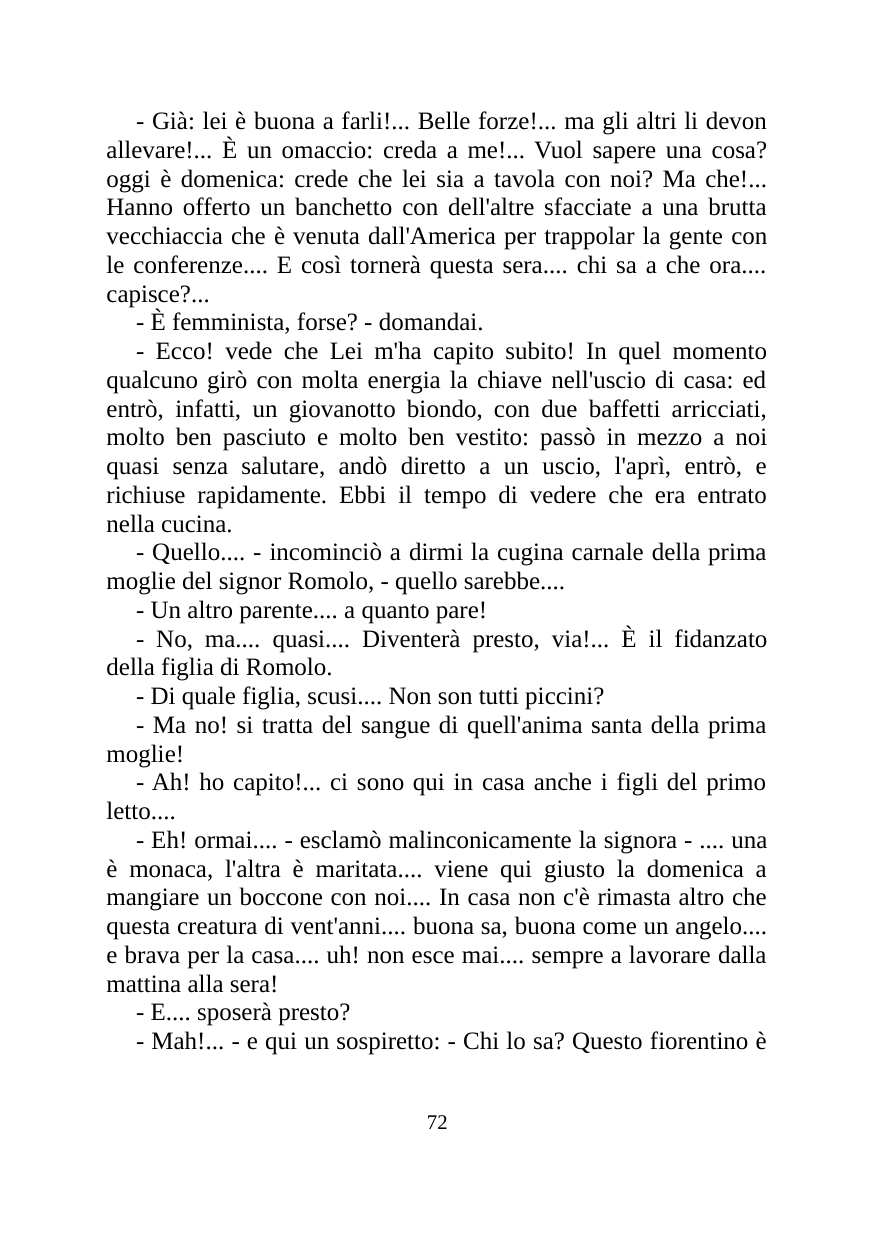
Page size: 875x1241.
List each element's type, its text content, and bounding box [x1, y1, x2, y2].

text - Un altro parente.... a quanto pare! [106, 595, 768, 624]
text - Mah!... - e qui un sospiretto: - Chi lo sa? Questo fiorentino è [106, 1026, 768, 1055]
text - Già: lei è buona a farli!... Belle forze!... ma gli altri li devon allevare!... È un omaccio: creda a me!... Vuol sapere una cosa? oggi è domenica: crede che lei sia a tavola con noi? Ma che!... Hanno offerto un banchetto con dell'altre sfacciate a una brutta vecchiaccia che è venuta dall'America per trappolar la gente con le conferenze.... E così tornerà questa sera.... chi sa a che ora.... capisce?... [106, 106, 768, 307]
text - Di quale figlia, scusi.... Non son tutti piccini? [106, 681, 768, 710]
text - Eh! ormai.... - esclamò malinconicamente la signora - .... una è monaca, l'altra è maritata.... viene qui giusto la domenica a mangiare un boccone con noi.... In casa non c'è rimasta altro che questa creatura di vent'anni.... buona sa, buona come un angelo.... e brava per la casa.... uh! non esce mai.... sempre a lavorare dalla mattina alla sera! [106, 825, 768, 997]
text - È femminista, forse? - domandai. [106, 307, 768, 336]
text - No, ma.... quasi.... Diventerà presto, via!... È il fidanzato della figlia di Romolo. [106, 624, 768, 681]
text - Quello.... - incominciò a dirmi la cugina carnale della prima moglie del signor Romolo, - quello sarebbe.... [106, 537, 768, 595]
text - E.... sposerà presto? [106, 997, 768, 1026]
text - Ah! ho capito!... ci sono qui in casa anche i figli del primo letto.... [106, 767, 768, 825]
text - Ma no! si tratta del sangue di quell'anima santa della prima moglie! [106, 710, 768, 767]
text - Ecco! vede che Lei m'ha capito subito! In quel momento qualcuno girò con molta energia la chiave nell'uscio di casa: ed entrò, infatti, un giovanotto biondo, con due baffetti arricciati, molto ben pasciuto e molto ben vestito: passò in mezzo a noi quasi senza salutare, andò diretto a un uscio, l'aprì, entrò, e richiuse rapidamente. Ebbi il tempo di vedere che era entrato nella cucina. [106, 336, 768, 537]
